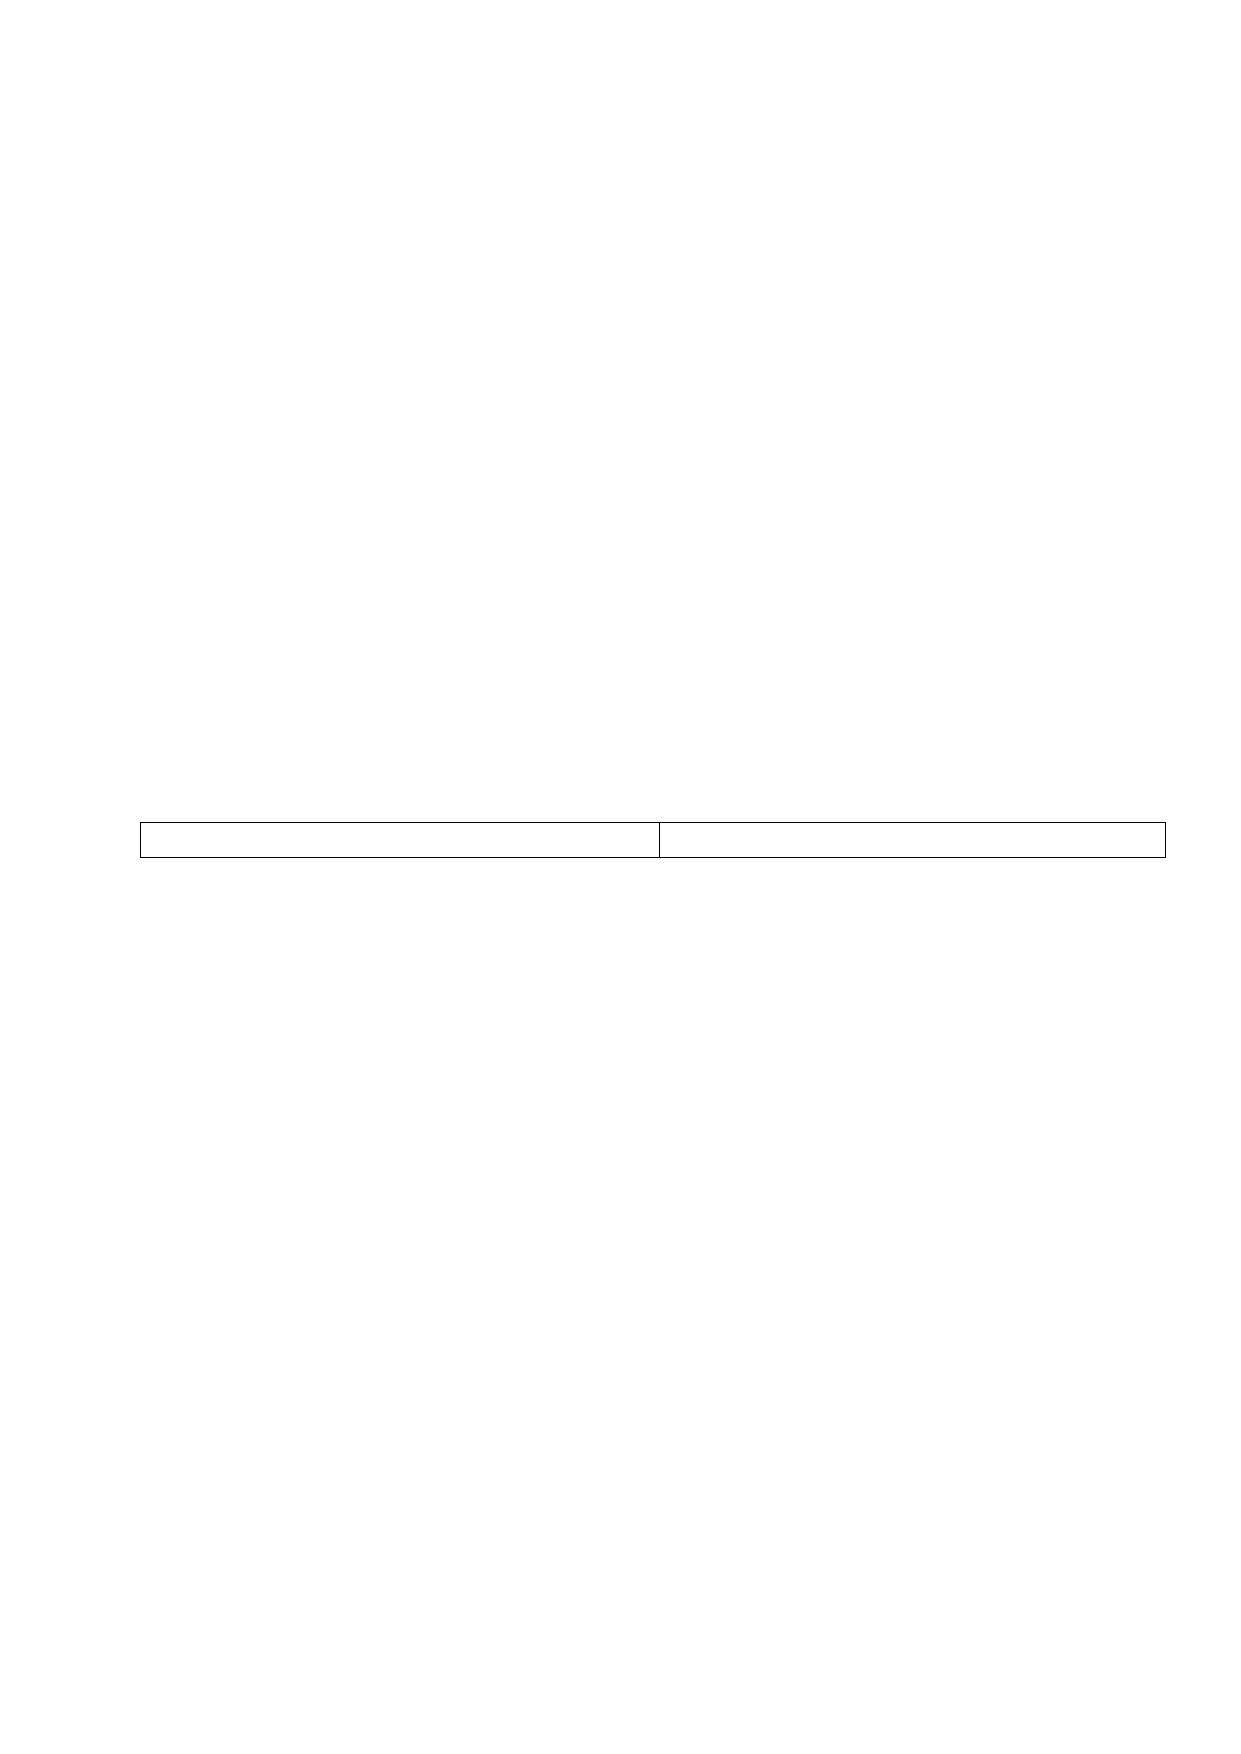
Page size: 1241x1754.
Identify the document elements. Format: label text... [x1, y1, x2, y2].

table_cell 完工後(請黏貼於方框內，不得超出) [660, 823, 1165, 857]
table_cell 施工前(請黏貼於方框內，不得超出) [141, 823, 659, 857]
